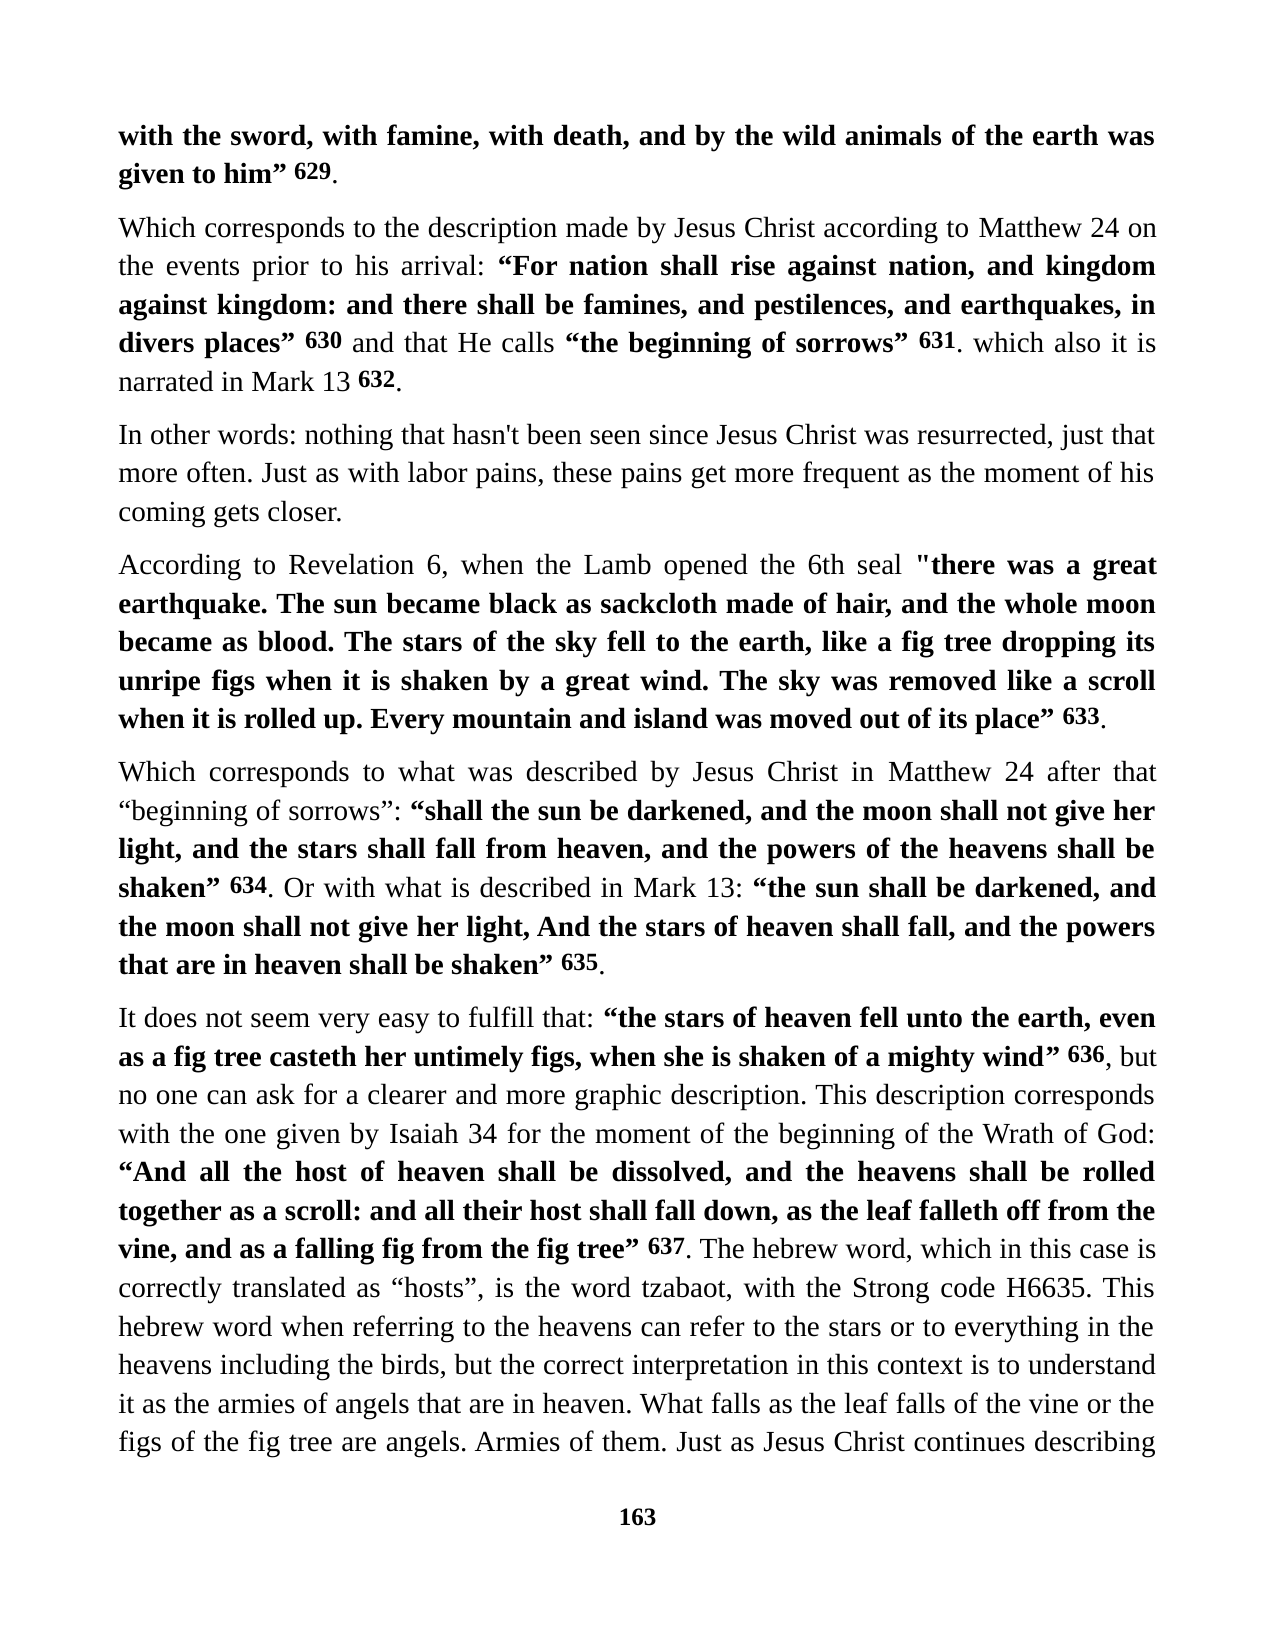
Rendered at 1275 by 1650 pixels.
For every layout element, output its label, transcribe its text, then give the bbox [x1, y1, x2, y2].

text In other words: nothing that hasn't been seen since Jesus Christ was resurrected, just that more often. Just as with labor pains, these pains get more frequent as the moment of his coming gets closer. [118, 417, 1157, 528]
text with the sword, with famine, with death, and by the wild animals of the earth was given to him” . [118, 118, 1157, 190]
text Which corresponds to the description made by Jesus Christ according to Matthew 24 on the events prior to his arrival: “For nation shall rise against nation, and kingdom against kingdom: and there shall be famines, and pestilences, and earthquakes, in divers places” and that He calls “the beginning of sorrows” . which also it is narrated in Mark 13 . [118, 210, 1157, 397]
text Which corresponds to what was described by Jesus Christ in Matthew 24 after that “beginning of sorrows”: “shall the sun be darkened, and the moon shall not give her light, and the stars shall fall from heaven, and the powers of the heavens shall be shaken” . Or with what is described in Mark 13: “the sun shall be darkened, and the moon shall not give her light, And the stars of heaven shall fall, and the powers that are in heaven shall be shaken” . [118, 754, 1157, 981]
text It does not seem very easy to fulfill that: “the stars of heaven fell unto the earth, even as a fig tree casteth her untimely figs, when she is shaken of a mighty wind” , but no one can ask for a clearer and more graphic description. This description corresponds with the one given by Isaiah 34 for the moment of the beginning of the Wrath of God: “And all the host of heaven shall be dissolved, and the heavens shall be rolled together as a scroll: and all their host shall fall down, as the leaf falleth off from the vine, and as a falling fig from the fig tree” . The hebrew word, which in this case is correctly translated as “hosts”, is the word tzabaot, with the Strong code H6635. This hebrew word when referring to the heavens can refer to the stars or to everything in the heavens including the birds, but the correct interpretation in this context is to understand it as the armies of angels that are in heaven. What falls as the leaf falls of the vine or the figs of the fig tree are angels. Armies of them. Just as Jesus Christ continues describing [118, 1000, 1157, 1458]
text According to Revelation 6, when the Lamb opened the 6th seal "there was a great earthquake. The sun became black as sackcloth made of hair, and the whole moon became as blood. The stars of the sky fell to the earth, like a fig tree dropping its unripe figs when it is shaken by a great wind. The sky was removed like a scroll when it is rolled up. Every mountain and island was moved out of its place” . [118, 547, 1157, 735]
